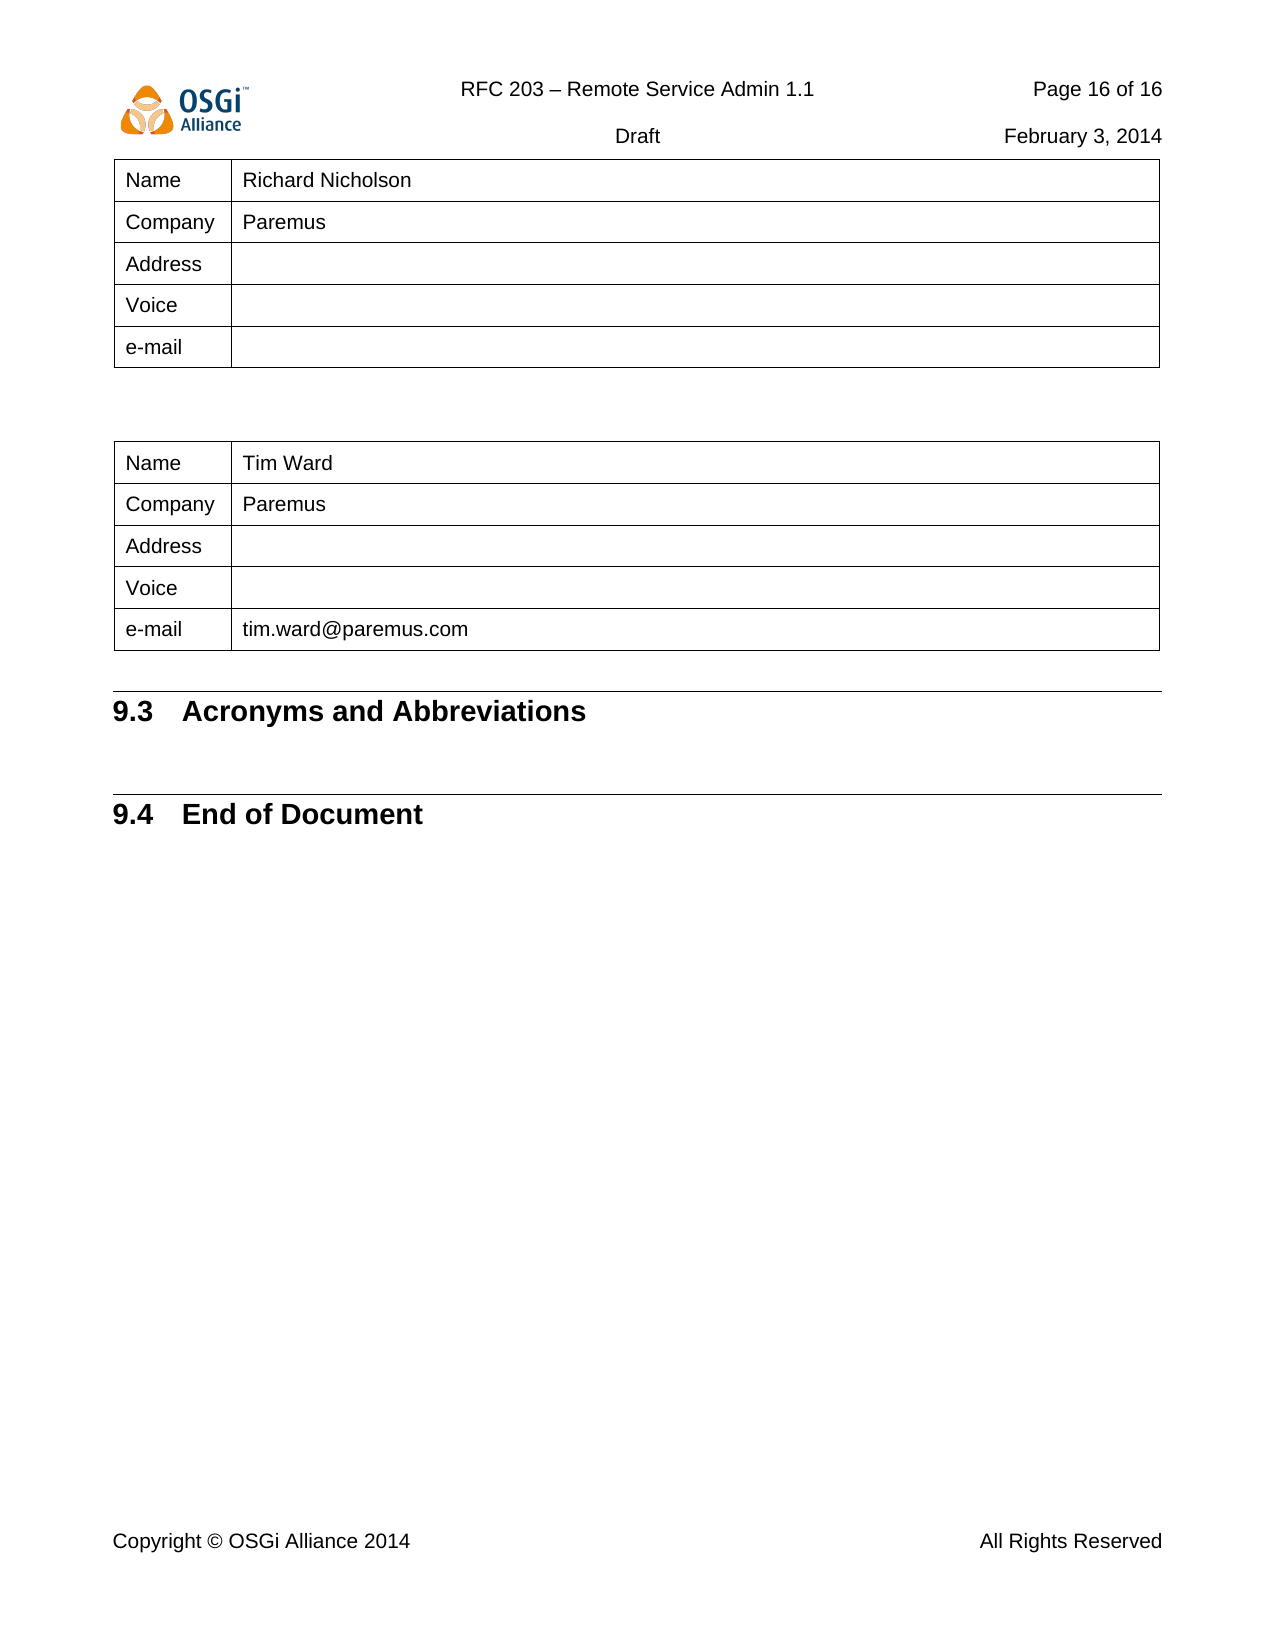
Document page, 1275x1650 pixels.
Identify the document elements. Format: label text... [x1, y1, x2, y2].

table_cell [232, 243, 1159, 284]
table_cell Voice [115, 285, 231, 326]
picture [113, 78, 257, 142]
table_cell [232, 567, 1159, 608]
table_cell [232, 285, 1159, 326]
table_cell Paremus [232, 484, 1159, 524]
table_cell Paremus [232, 202, 1159, 242]
table_header Name [115, 442, 231, 483]
table_cell Voice [115, 567, 231, 608]
table_cell e-mail [115, 327, 231, 367]
table_cell Address [115, 243, 231, 284]
table_cell [232, 327, 1159, 367]
subtitle End of Document [112, 795, 1162, 830]
table_cell e-mail [115, 609, 231, 649]
table_cell Address [115, 526, 231, 566]
table_header Tim Ward [232, 442, 1159, 483]
table_header Name [115, 160, 231, 201]
table_cell Company [115, 484, 231, 524]
table_cell Company [115, 202, 231, 242]
subtitle Acronyms and Abbreviations [112, 692, 1162, 728]
table_cell [232, 526, 1159, 566]
table_cell tim.ward@paremus.com [232, 609, 1159, 649]
table_header Richard Nicholson [232, 160, 1159, 201]
